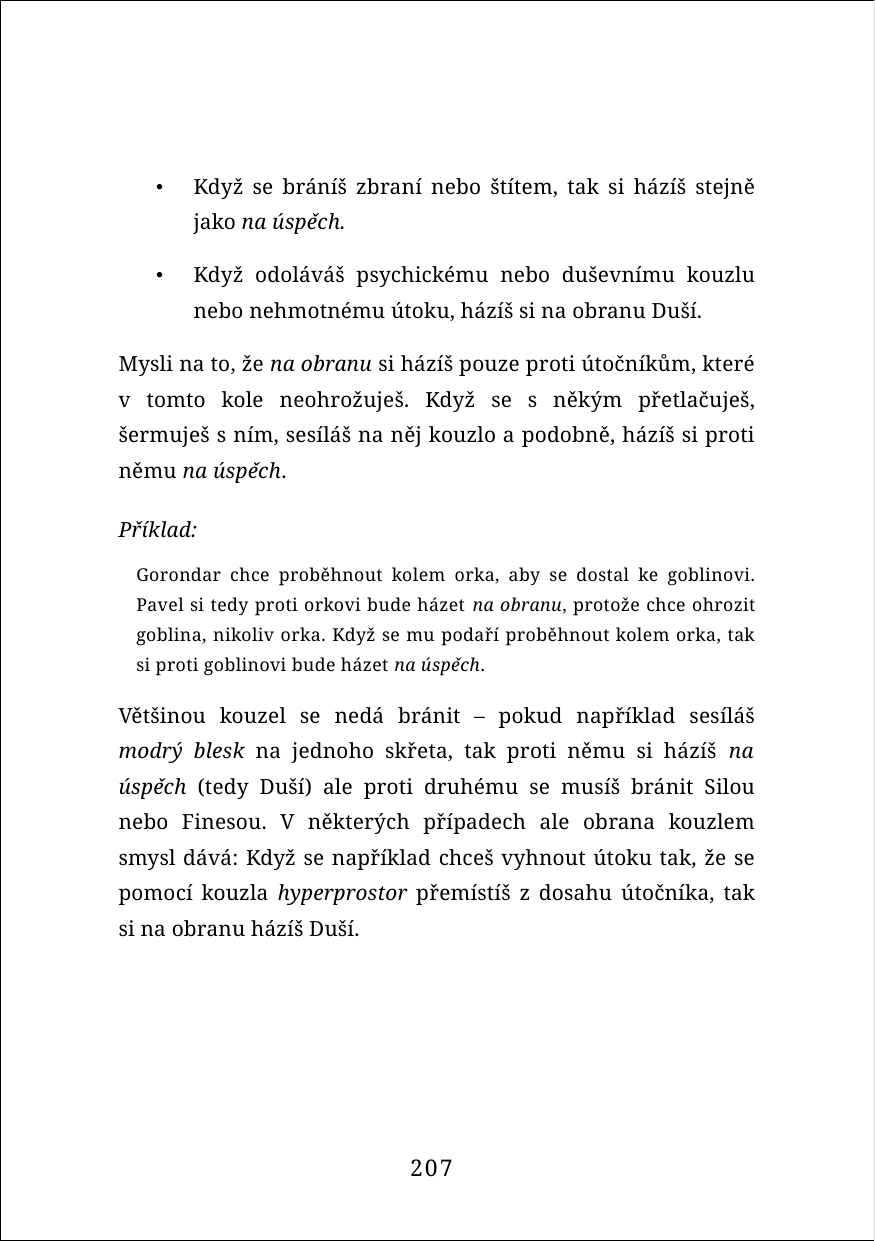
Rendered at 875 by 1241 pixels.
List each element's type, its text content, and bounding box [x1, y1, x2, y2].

text Mysli na to, že na obranu si házíš pouze proti útočníkům, které v tomto kole neohrožuješ. Když se s někým přetlačuješ, šermuješ s ním, sesíláš na něj kouzlo a podobně, házíš si proti němu na úspěch. [118, 349, 756, 484]
text Většinou kouzel se nedá bránit – pokud například sesíláš modrý blesk na jednoho skřeta, tak proti němu si házíš na úspěch (tedy Duší) ale proti druhému se musíš bránit Silou nebo Finesou. V některých případech ale obrana kouzlem smysl dává: Když se například chceš vyhnout útoku tak, že se pomocí kouzla hyperprostor přemístíš z dosahu útočníka, tak si na obranu házíš Duší. [118, 701, 756, 942]
text Gorondar chce proběhnout kolem orka, aby se dostal ke goblinovi. Pavel si tedy proti orkovi bude házet na obranu, protože chce ohrozit goblina, nikoliv orka. Když se mu podaří proběhnout kolem orka, tak si proti goblinovi bude házet na úspěch. [136, 562, 756, 677]
list Když se bráníš zbraní nebo štítem, tak si házíš stejně jako na úspěch. [156, 172, 756, 236]
list Když odoláváš psychickému nebo duševnímu kouzlu nebo nehmotnému útoku, házíš si na obranu Duší. [156, 261, 756, 324]
text Příklad: [118, 515, 756, 543]
